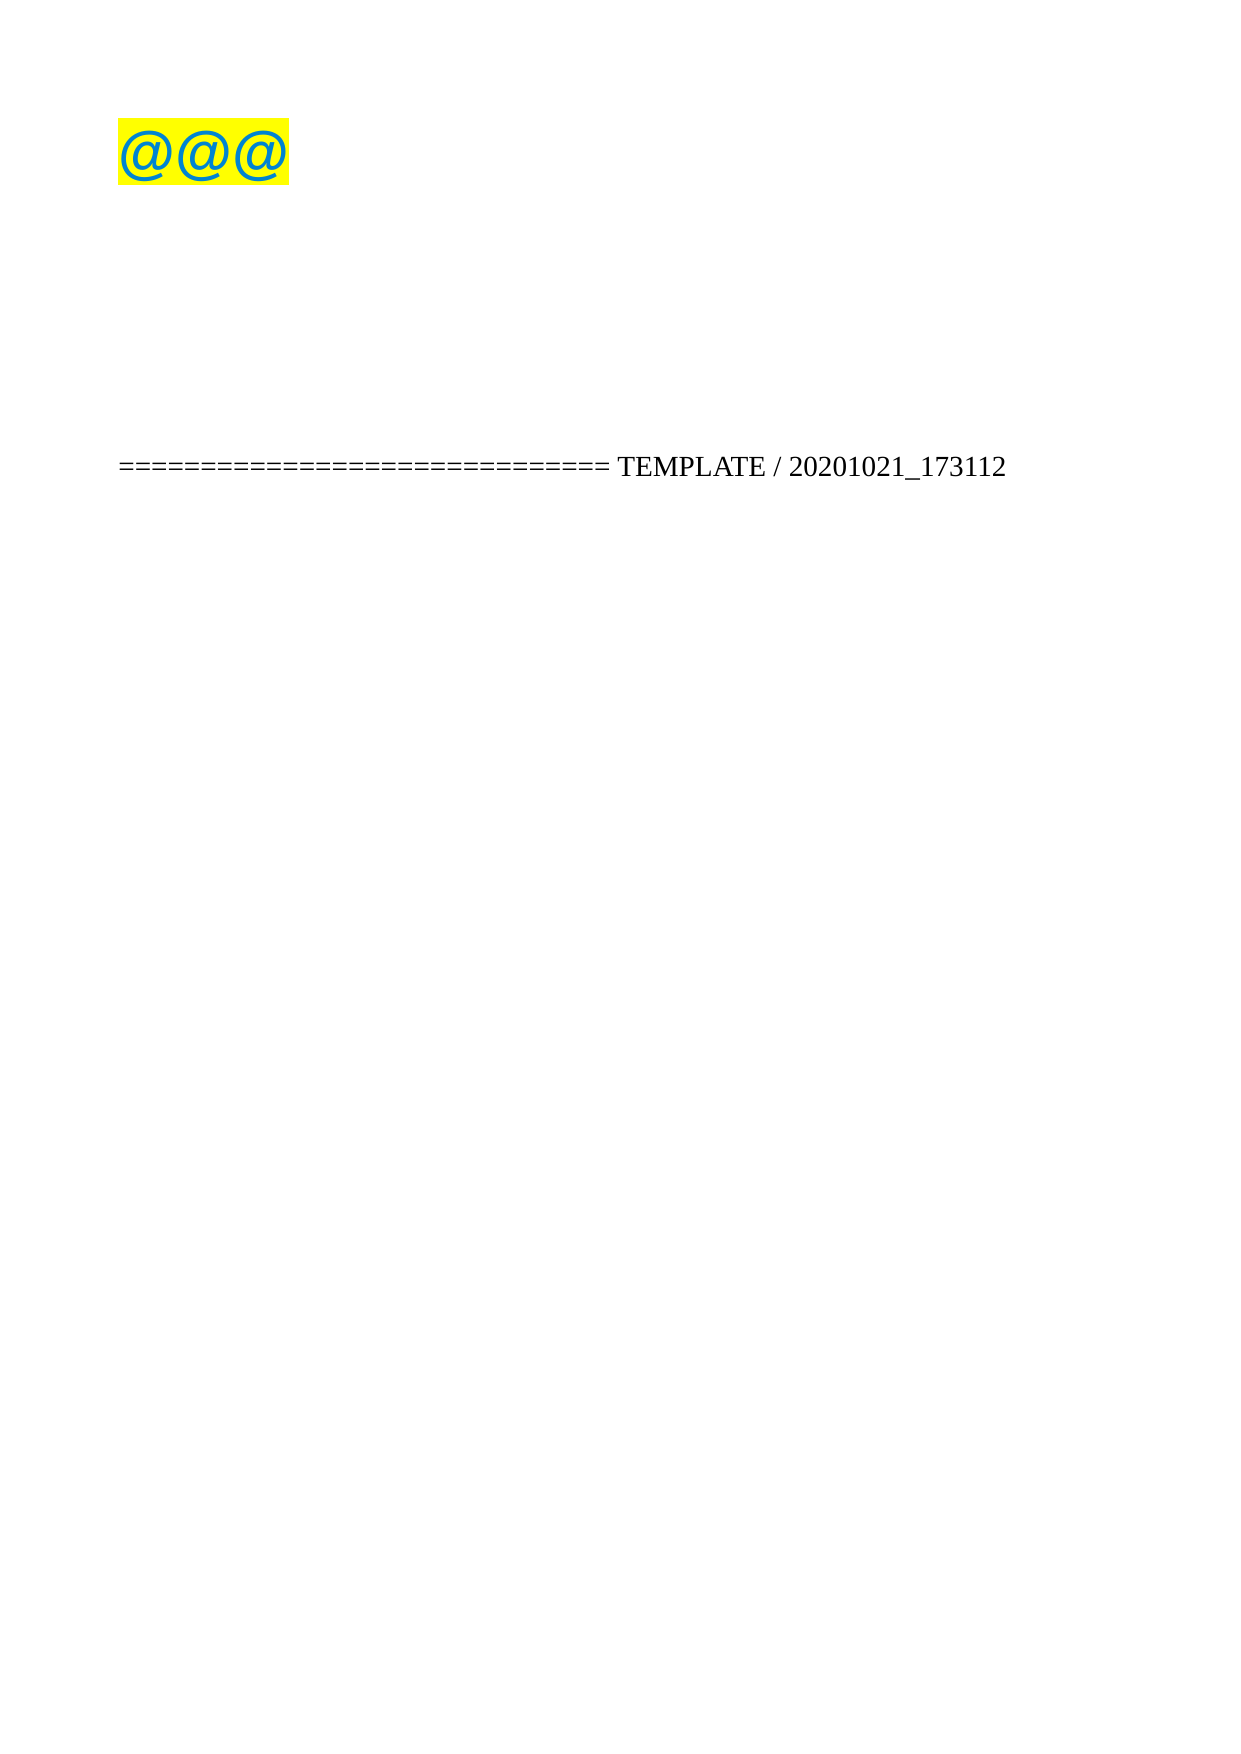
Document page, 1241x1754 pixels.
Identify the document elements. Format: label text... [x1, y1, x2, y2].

text ============================== TEMPLATE / 20201021_173112 [118, 449, 1122, 483]
text @@@ [118, 118, 1122, 185]
